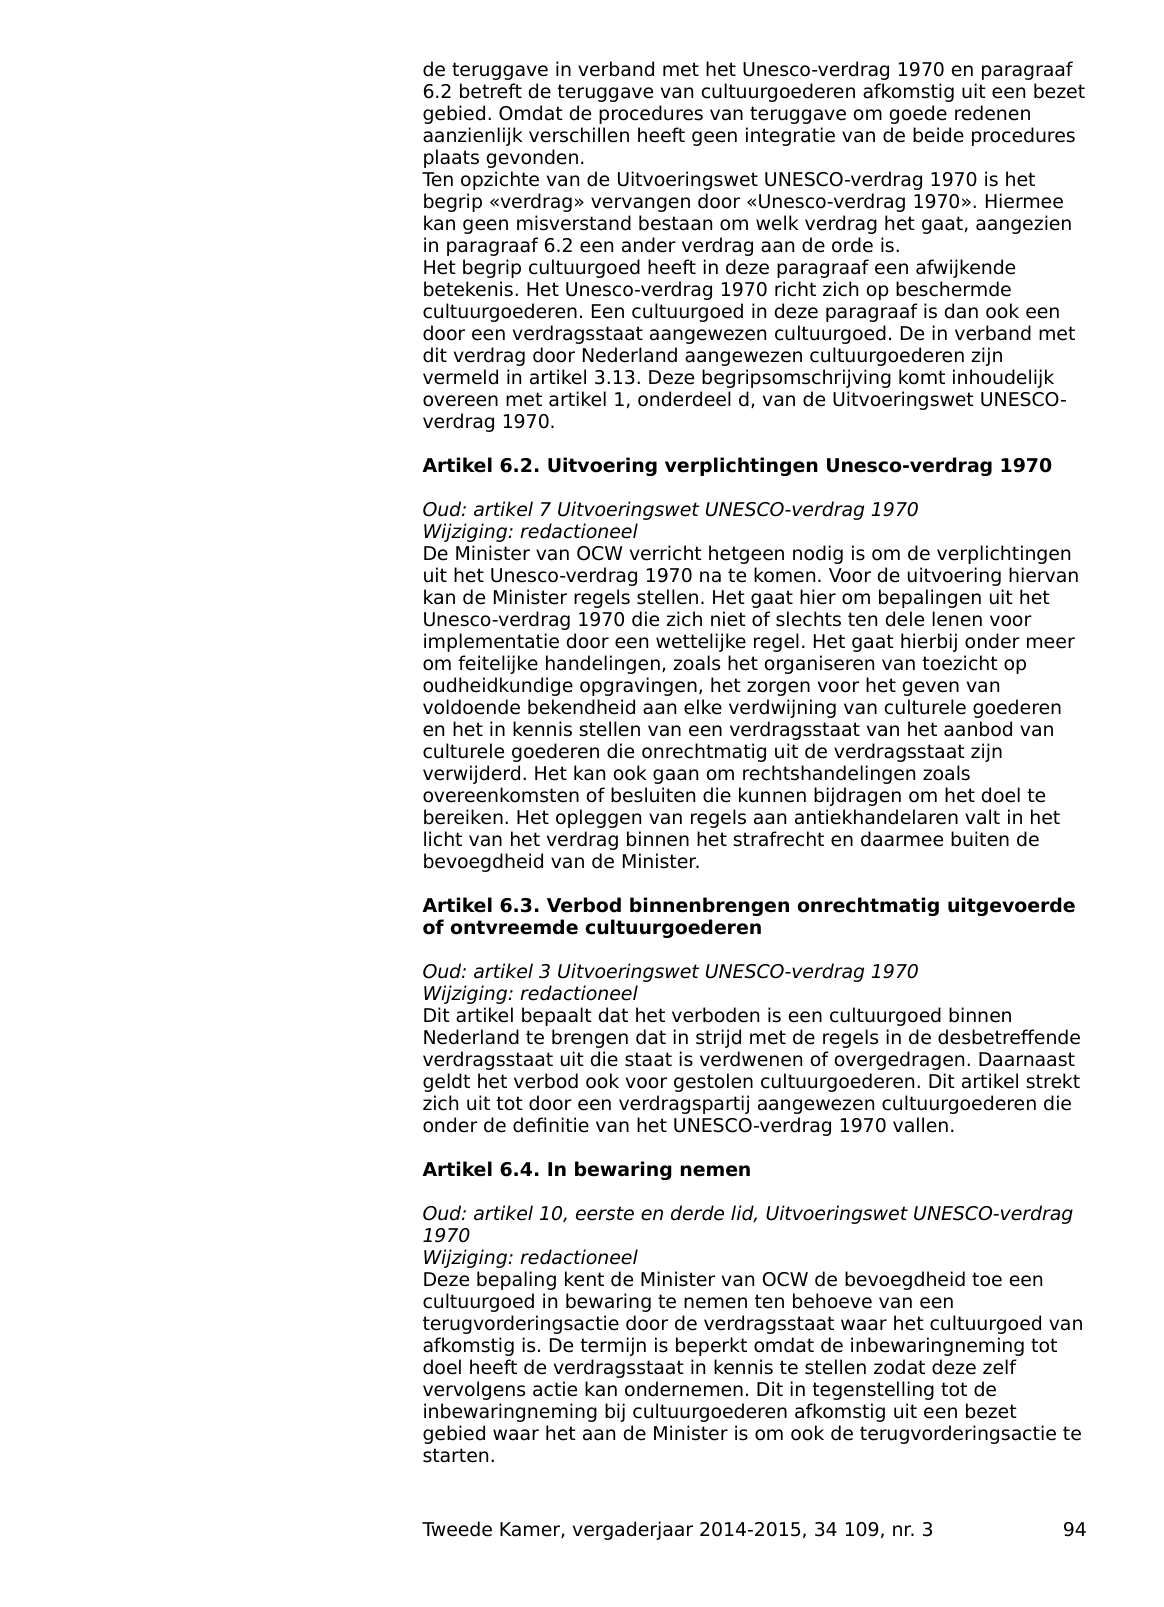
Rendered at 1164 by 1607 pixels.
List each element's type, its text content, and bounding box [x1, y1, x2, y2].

text Oud: artikel 10, eerste en derde lid, Uitvoeringswet UNESCO-verdrag 1970 [422, 1203, 1087, 1247]
subtitle Artikel 6.2. Uitvoering verplichtingen Unesco-verdrag 1970 [422, 455, 1087, 477]
text Wijziging: redactioneel [422, 983, 1087, 1005]
text Deze bepaling kent de Minister van OCW de bevoegdheid toe een cultuurgoed in bewaring te nemen ten behoeve van een terugvorderingsactie door de verdragsstaat waar het cultuurgoed van afkomstig is. De termijn is beperkt omdat de inbewaringneming tot doel heeft de verdragsstaat in kennis te stellen zodat deze zelf vervolgens actie kan ondernemen. Dit in tegenstelling tot de inbewaringneming bij cultuurgoederen afkomstig uit een bezet gebied waar het aan de Minister is om ook de terugvorderingsactie te starten. [422, 1269, 1087, 1467]
text De Minister van OCW verricht hetgeen nodig is om de verplichtingen uit het Unesco-verdrag 1970 na te komen. Voor de uitvoering hiervan kan de Minister regels stellen. Het gaat hier om bepalingen uit het Unesco-verdrag 1970 die zich niet of slechts ten dele lenen voor implementatie door een wettelijke regel. Het gaat hierbij onder meer om feitelijke handelingen, zoals het organiseren van toezicht op oudheidkundige opgravingen, het zorgen voor het geven van voldoende bekendheid aan elke verdwijning van culturele goederen en het in kennis stellen van een verdragsstaat van het aanbod van culturele goederen die onrechtmatig uit de verdragsstaat zijn verwijderd. Het kan ook gaan om rechtshandelingen zoals overeenkomsten of besluiten die kunnen bijdragen om het doel te bereiken. Het opleggen van regels aan antiekhandelaren valt in het licht van het verdrag binnen het strafrecht en daarmee buiten de bevoegdheid van de Minister. [422, 543, 1087, 873]
subtitle Artikel 6.4. In bewaring nemen [422, 1159, 1087, 1181]
text Dit artikel bepaalt dat het verboden is een cultuurgoed binnen Nederland te brengen dat in strijd met de regels in de desbetreffende verdragsstaat uit die staat is verdwenen of overgedragen. Daarnaast geldt het verbod ook voor gestolen cultuurgoederen. Dit artikel strekt zich uit tot door een verdragspartij aangewezen cultuurgoederen die onder de definitie van het UNESCO-verdrag 1970 vallen. [422, 1005, 1087, 1137]
text de teruggave in verband met het Unesco-verdrag 1970 en paragraaf 6.2 betreft de teruggave van cultuurgoederen afkomstig uit een bezet gebied. Omdat de procedures van teruggave om goede redenen aanzienlijk verschillen heeft geen integratie van de beide procedures plaats gevonden. [422, 59, 1087, 169]
text Het begrip cultuurgoed heeft in deze paragraaf een afwijkende betekenis. Het Unesco-verdrag 1970 richt zich op beschermde cultuurgoederen. Een cultuurgoed in deze paragraaf is dan ook een door een verdragsstaat aangewezen cultuurgoed. De in verband met dit verdrag door Nederland aangewezen cultuurgoederen zijn vermeld in artikel 3.13. Deze begripsomschrijving komt inhoudelijk overeen met artikel 1, onderdeel d, van de Uitvoeringswet UNESCO-verdrag 1970. [422, 257, 1087, 433]
text Oud: artikel 7 Uitvoeringswet UNESCO-verdrag 1970 [422, 499, 1087, 521]
subtitle Artikel 6.3. Verbod binnenbrengen onrechtmatig uitgevoerde of ontvreemde cultuurgoederen [422, 895, 1087, 939]
text Oud: artikel 3 Uitvoeringswet UNESCO-verdrag 1970 [422, 961, 1087, 983]
text Ten opzichte van de Uitvoeringswet UNESCO-verdrag 1970 is het begrip «verdrag» vervangen door «Unesco-verdrag 1970». Hiermee kan geen misverstand bestaan om welk verdrag het gaat, aangezien in paragraaf 6.2 een ander verdrag aan de orde is. [422, 169, 1087, 257]
text Wijziging: redactioneel [422, 1247, 1087, 1269]
text Wijziging: redactioneel [422, 521, 1087, 543]
